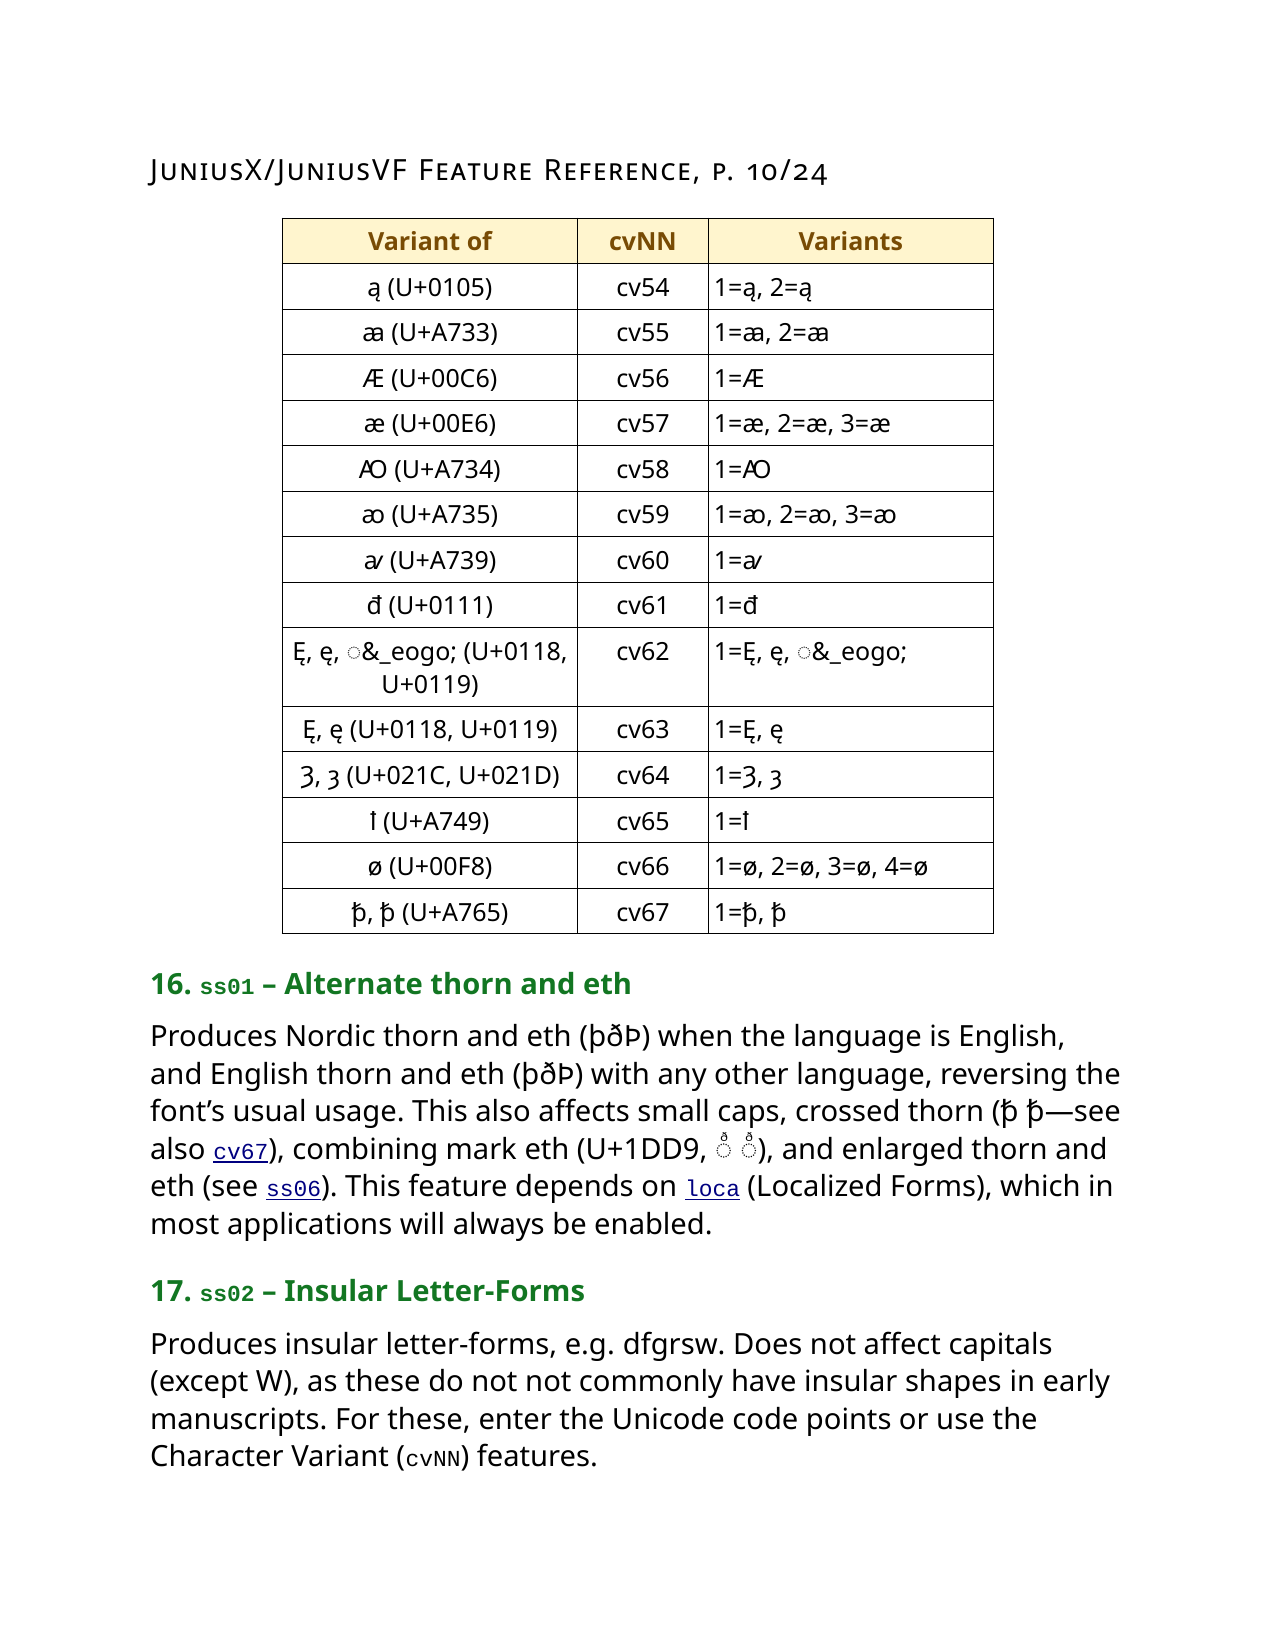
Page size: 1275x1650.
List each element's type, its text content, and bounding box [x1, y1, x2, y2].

table_cell 1=Ę, ę, ◌&_eogo; [709, 628, 993, 706]
table_header Variant of [283, 219, 577, 263]
table_cell cv66 [578, 843, 708, 888]
table_cell cv55 [578, 310, 708, 354]
table_cell 1=Æ [709, 355, 993, 399]
table_cell 1=ꜹ [709, 537, 993, 582]
table_cell 1=ø, 2=ø, 3=ø, 4=ø [709, 843, 993, 888]
table_cell cv67 [578, 889, 708, 933]
table_cell cv60 [578, 537, 708, 582]
table_cell 1=ꝥ, ꝥ [709, 889, 993, 933]
table_cell 1=ą, 2=ą [709, 264, 993, 308]
table_cell 1=Ȝ, ȝ [709, 752, 993, 797]
table_cell cv56 [578, 355, 708, 399]
table_cell cv54 [578, 264, 708, 308]
subtitle 17. ss02 – Insular Letter-Forms [150, 1272, 1125, 1309]
table_cell ꜹ (U+A739) [283, 537, 577, 582]
table_cell cv57 [578, 401, 708, 445]
table_cell cv64 [578, 752, 708, 797]
table_cell cv59 [578, 492, 708, 536]
table_cell Ꜵ (U+A734) [283, 446, 577, 491]
text Produces insular letter-forms, e.g. dfgrsw. Does not affect capitals (except W), as these do not not commonly have insular shapes in early manuscripts. For these, enter the Unicode code points or use the Character Variant (cvNN) features. [150, 1324, 1125, 1474]
table_header Variants [709, 219, 993, 263]
table_cell Ę, ę, ◌&_eogo; (U+0118, U+0119) [283, 628, 577, 706]
table_cell ø (U+00F8) [283, 843, 577, 888]
table_cell ꝥ, ꝥ (U+A765) [283, 889, 577, 933]
table_cell cv63 [578, 707, 708, 751]
table_cell 1=đ [709, 583, 993, 627]
table_cell ą (U+0105) [283, 264, 577, 308]
table_cell ꝉ (U+A749) [283, 798, 577, 842]
text Produces Nordic thorn and eth (þðÞ) when the language is English, and English thorn and eth (þðÞ) with any other language, reversing the font’s usual usage. This also affects small caps, crossed thorn (ꝥ ꝥ—see also cv67), combining mark eth (U+1DD9, ◌ᷙ ◌ᷙ), and enlarged thorn and eth (see ss06). This feature depends on loca (Localized Forms), which in most applications will always be enabled. [150, 1017, 1125, 1242]
table_cell æ (U+00E6) [283, 401, 577, 445]
table_cell cv65 [578, 798, 708, 842]
table_cell cv61 [578, 583, 708, 627]
table_cell Æ (U+00C6) [283, 355, 577, 399]
table_cell Ȝ, ȝ (U+021C, U+021D) [283, 752, 577, 797]
table_cell đ (U+0111) [283, 583, 577, 627]
table_cell 1=Ꜵ [709, 446, 993, 491]
table_cell 1=æ, 2=æ, 3=æ [709, 401, 993, 445]
table_cell 1=ꝉ [709, 798, 993, 842]
table_cell cv58 [578, 446, 708, 491]
table_cell 1=Ę, ę [709, 707, 993, 751]
table_header cvNN [578, 219, 708, 263]
table_cell cv62 [578, 628, 708, 706]
subtitle 16. ss01 – Alternate thorn and eth [150, 964, 1125, 1002]
table_cell ꜳ (U+A733) [283, 310, 577, 354]
table_cell ꜵ (U+A735) [283, 492, 577, 536]
table_cell 1=ꜵ, 2=ꜵ, 3=ꜵ [709, 492, 993, 536]
table_cell 1=ꜳ, 2=ꜳ [709, 310, 993, 354]
table_cell Ę, ę (U+0118, U+0119) [283, 707, 577, 751]
